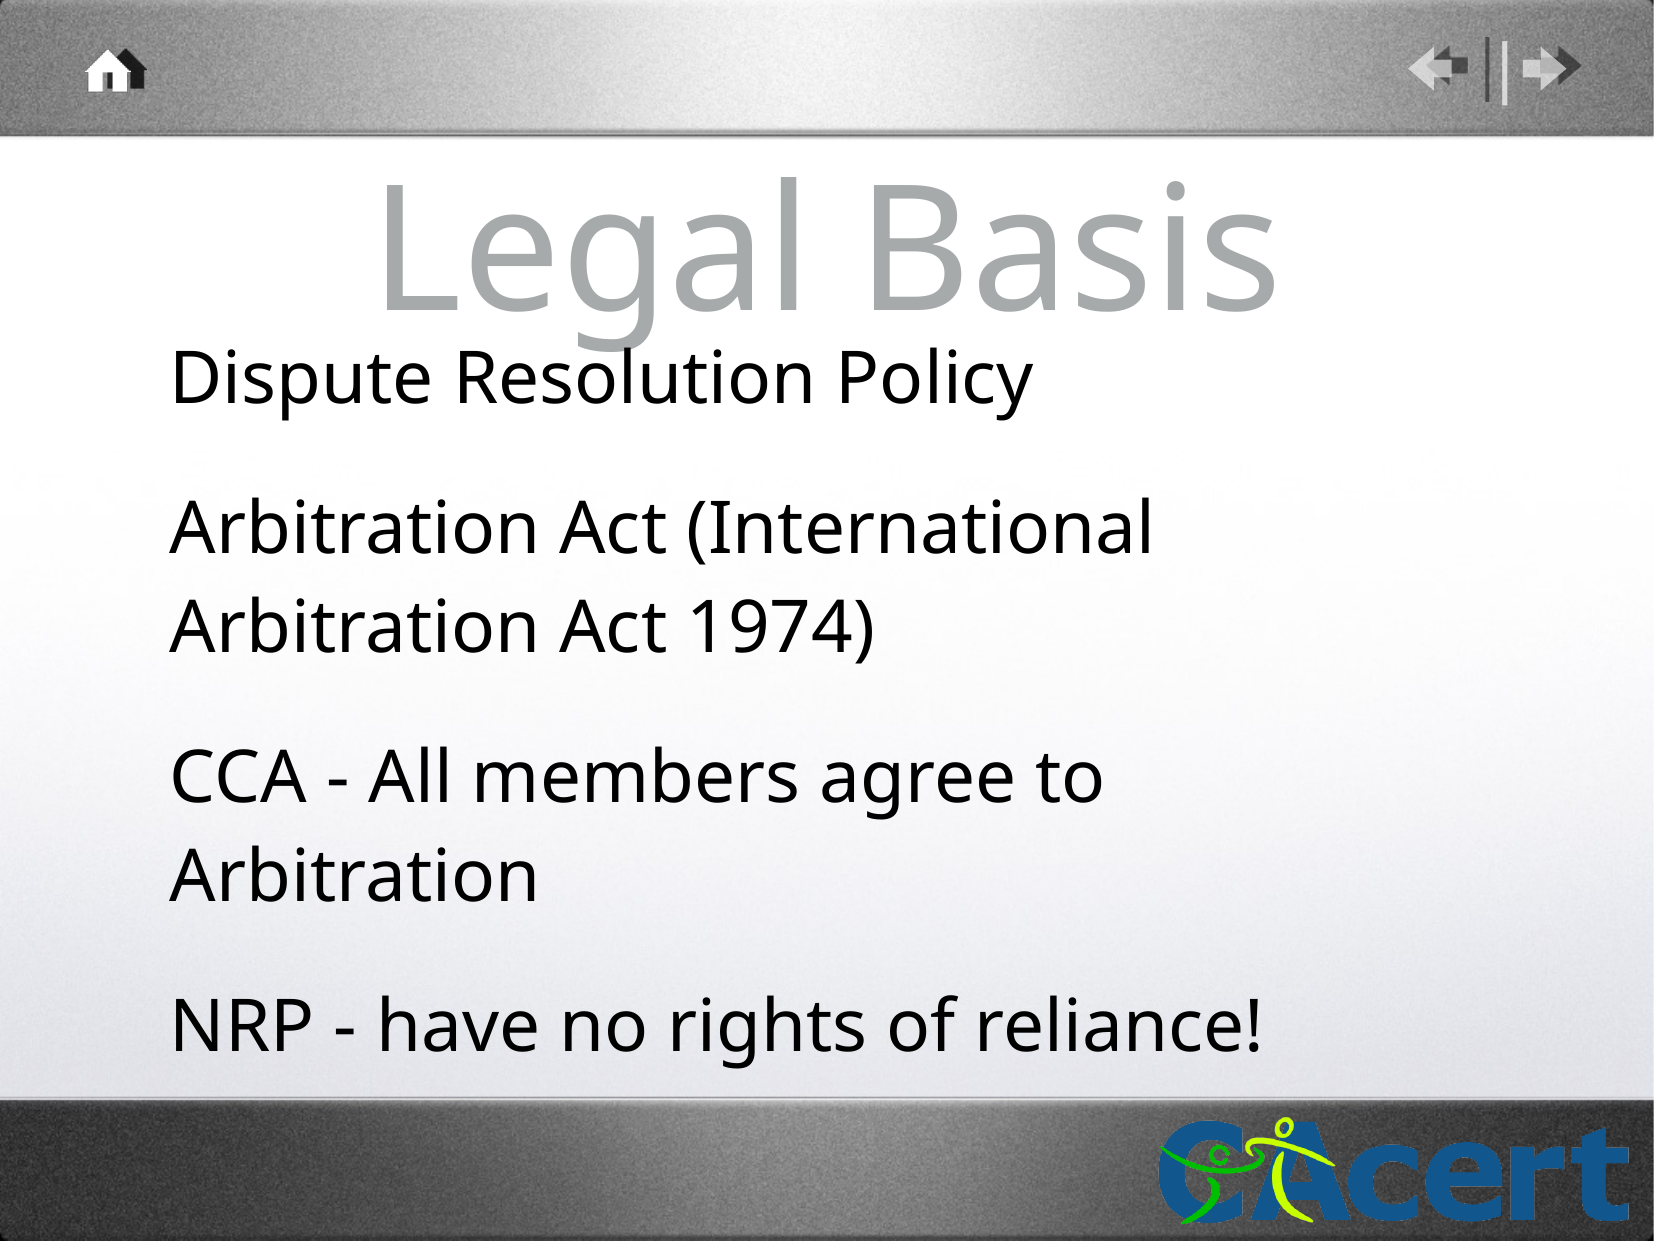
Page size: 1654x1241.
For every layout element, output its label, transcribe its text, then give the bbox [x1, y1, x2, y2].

picture [0, 0, 1654, 1241]
list Dispute Resolution Policy Arbitration Act (International Arbitration Act 1974) CCA - All members agree to Arbitration NRP - have no rights of reliance! [161, 335, 1493, 1063]
title Legal Basis [161, 134, 1493, 335]
